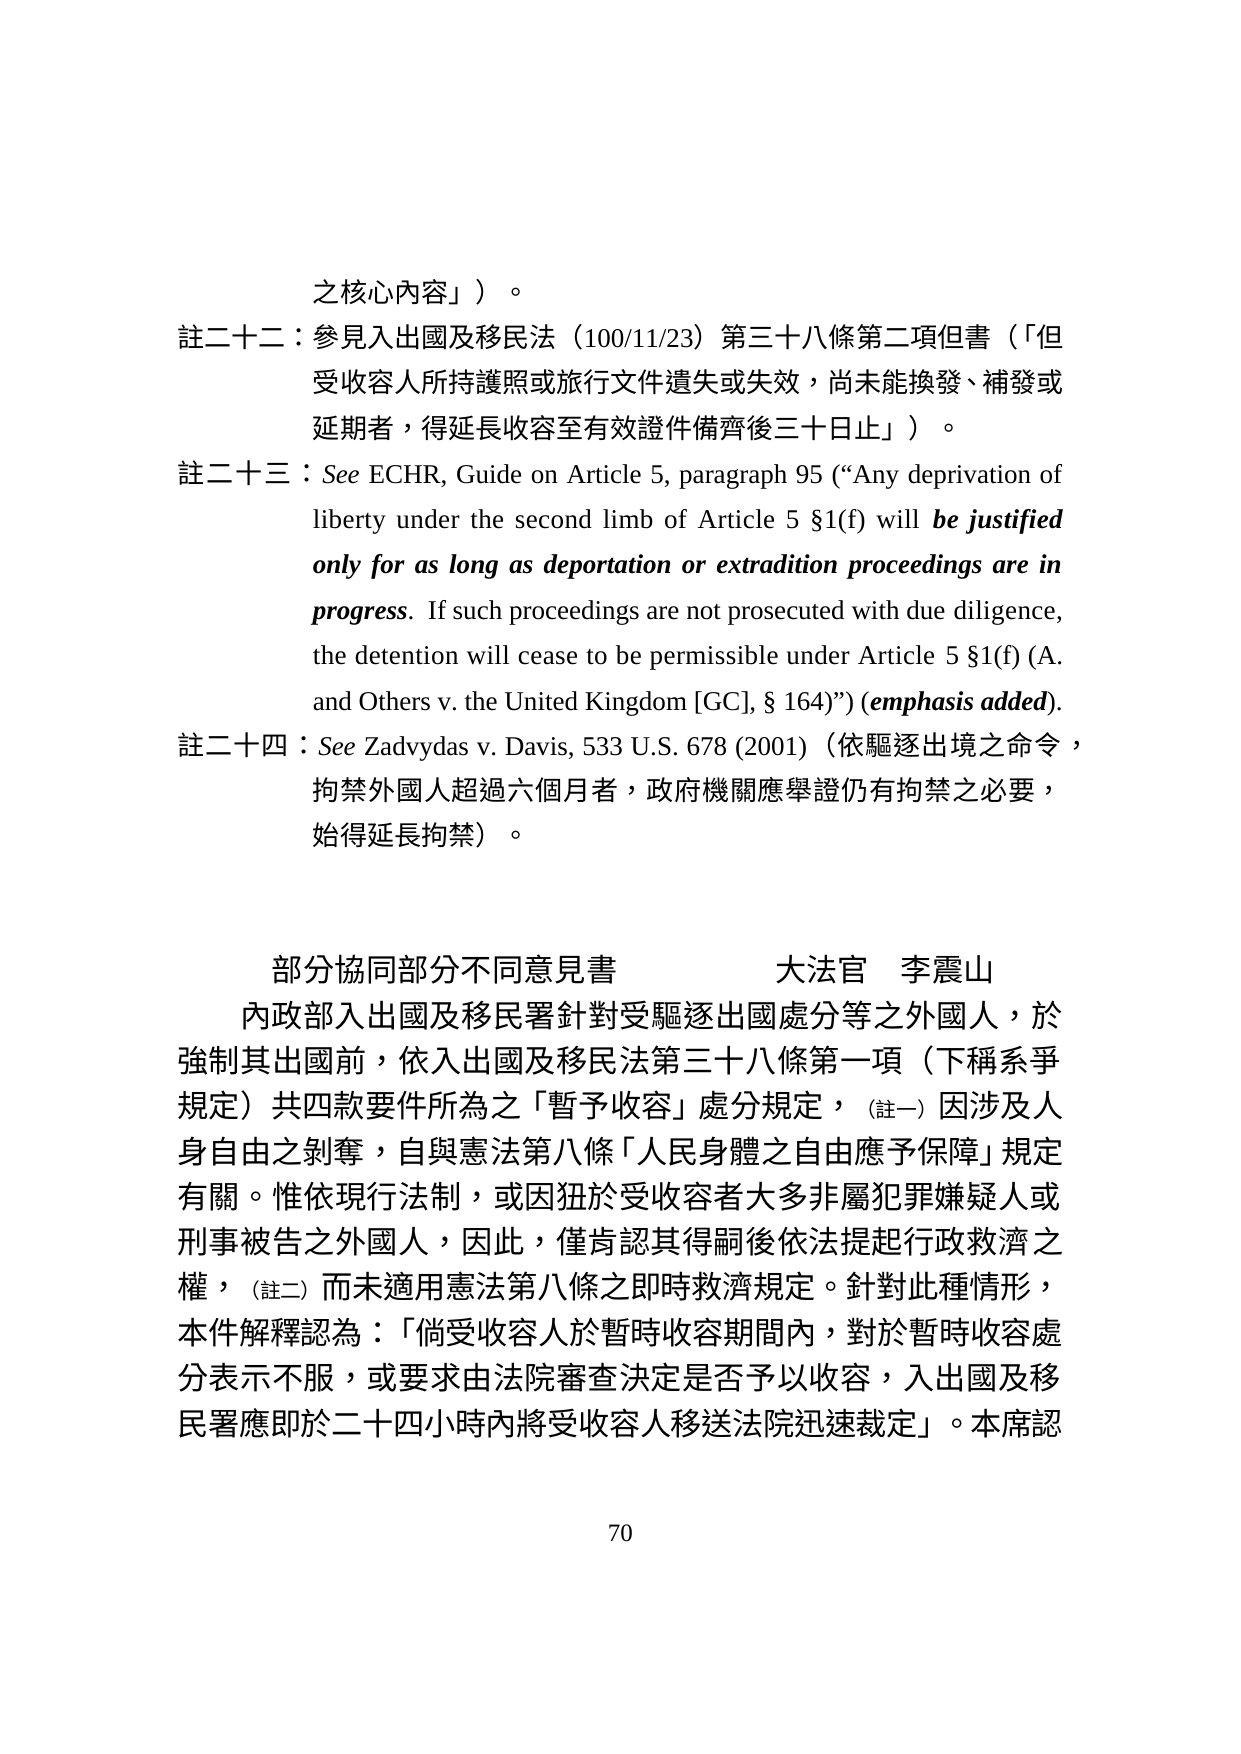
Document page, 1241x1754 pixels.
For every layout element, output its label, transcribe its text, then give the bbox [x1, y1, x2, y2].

text 內政部入出國及移民署針對受驅逐出國處分等之外國人，於強制其出國前，依入出國及移民法第三十八條第一項（下稱系爭規定）共四款要件所為之「暫予收容」處分規定，（註一）因涉及人身自由之剝奪，自與憲法第八條「人民身體之自由應予保障」規定有關。惟依現行法制，或因狃於受收容者大多非屬犯罪嫌疑人或刑事被告之外國人，因此，僅肯認其得嗣後依法提起行政救濟之權，（註二）而未適用憲法第八條之即時救濟規定。針對此種情形，本件解釋認為：「倘受收容人於暫時收容期間內，對於暫時收容處分表示不服，或要求由法院審查決定是否予以收容，入出國及移民署應即於二十四小時內將受收容人移送法院迅速裁定」。本席認 [177, 991, 1063, 1444]
text 之核心內容」）。 [177, 266, 1063, 311]
text 部分協同部分不同意見書 大法官 李震山 [272, 946, 996, 991]
text 註二十二：參見入出國及移民法（100/11/23）第三十八條第二項但書（「但受收容人所持護照或旅行文件遺失或失效，尚未能換發、補發或延期者，得延長收容至有效證件備齊後三十日止」）。 [177, 311, 1063, 447]
text 註二十三：See ECHR, Guide on Article 5, paragraph 95 (“Any deprivation of liberty under the second limb of Article 5 §1(f) will be justified only for as long as deportation or extradition proceedings are in progress. If such proceedings are not prosecuted with due diligence, the detention will cease to be permissible under Article 5 §1(f) (A. and Others v. the United Kingdom [GC], § 164)”) (emphasis added). [177, 447, 1063, 719]
text 註二十四：See Zadvydas v. Davis, 533 U.S. 678 (2001)（依驅逐出境之命令，拘禁外國人超過六個月者，政府機關應舉證仍有拘禁之必要，始得延長拘禁）。 [177, 719, 1063, 855]
